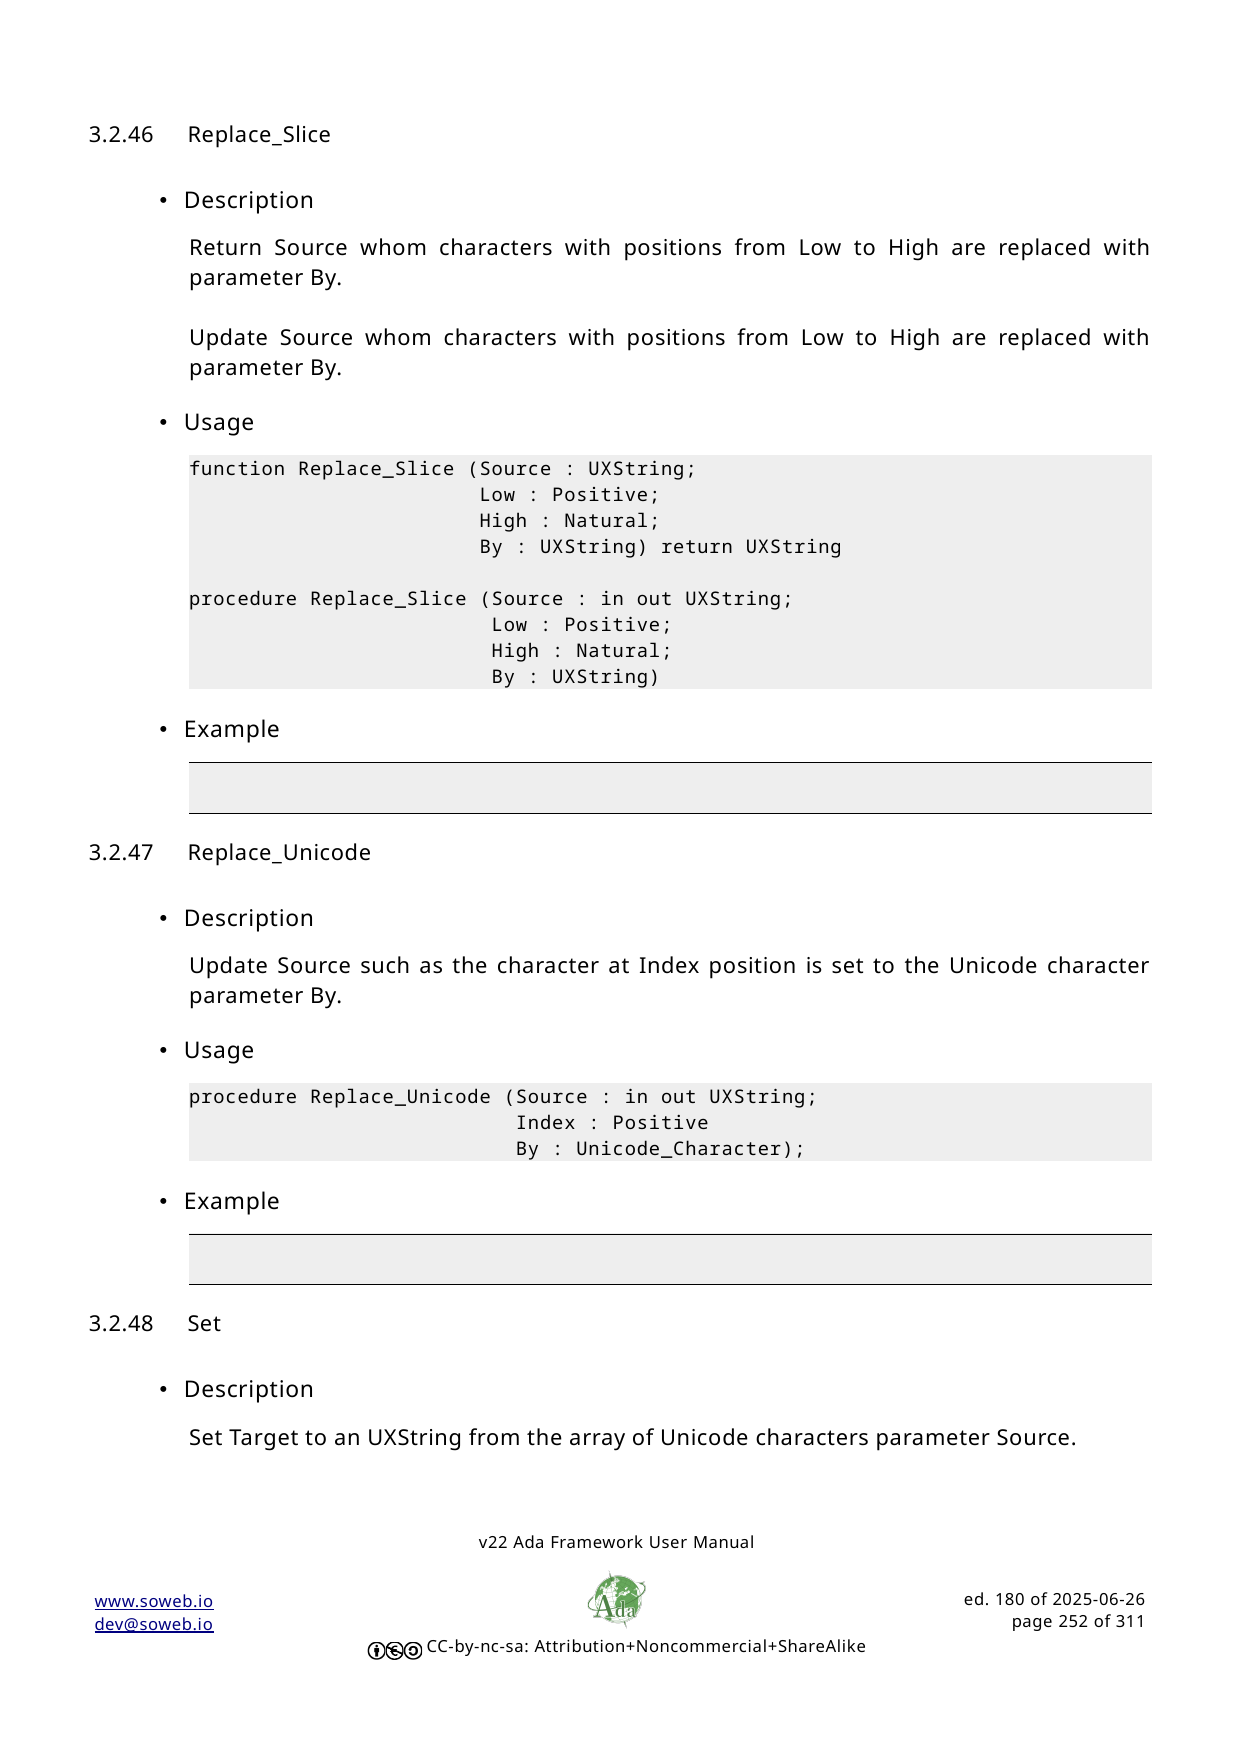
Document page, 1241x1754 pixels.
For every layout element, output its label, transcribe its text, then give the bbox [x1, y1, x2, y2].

subtitle Description [159, 1373, 1152, 1404]
text Index : Positive [189, 1109, 1152, 1135]
text Return Source whom characters with positions from Low to High are replaced with parameter By. [189, 232, 1152, 292]
text procedure Replace_Slice (Source : in out UXString; [189, 585, 1152, 611]
subtitle Replace_Unicode [88, 836, 1152, 877]
subtitle Usage [159, 406, 1152, 437]
subtitle Replace_Slice [88, 118, 1152, 159]
text Update Source such as the character at Index position is set to the Unicode character parameter By. [189, 950, 1152, 1010]
text Low : Positive; [189, 481, 1152, 507]
picture [587, 1570, 646, 1629]
text Update Source whom characters with positions from Low to High are replaced with parameter By. [189, 322, 1152, 382]
text function Replace_Slice (Source : UXString; [189, 455, 1152, 481]
text Set Target to an UXString from the array of Unicode characters parameter Source. [189, 1422, 1152, 1452]
subtitle Description [159, 901, 1152, 932]
subtitle Description [159, 183, 1152, 214]
text By : UXString) return UXString [189, 533, 1152, 559]
text By : Unicode_Character); [189, 1135, 1152, 1161]
text procedure Replace_Unicode (Source : in out UXString; [189, 1083, 1152, 1109]
text By : UXString) [189, 663, 1152, 689]
text High : Natural; [189, 507, 1152, 533]
subtitle Usage [159, 1034, 1152, 1065]
picture [367, 1642, 423, 1660]
text High : Natural; [189, 637, 1152, 663]
text Low : Positive; [189, 611, 1152, 637]
subtitle Set [88, 1308, 1152, 1349]
subtitle Example [159, 1184, 1152, 1216]
subtitle Example [159, 713, 1152, 744]
